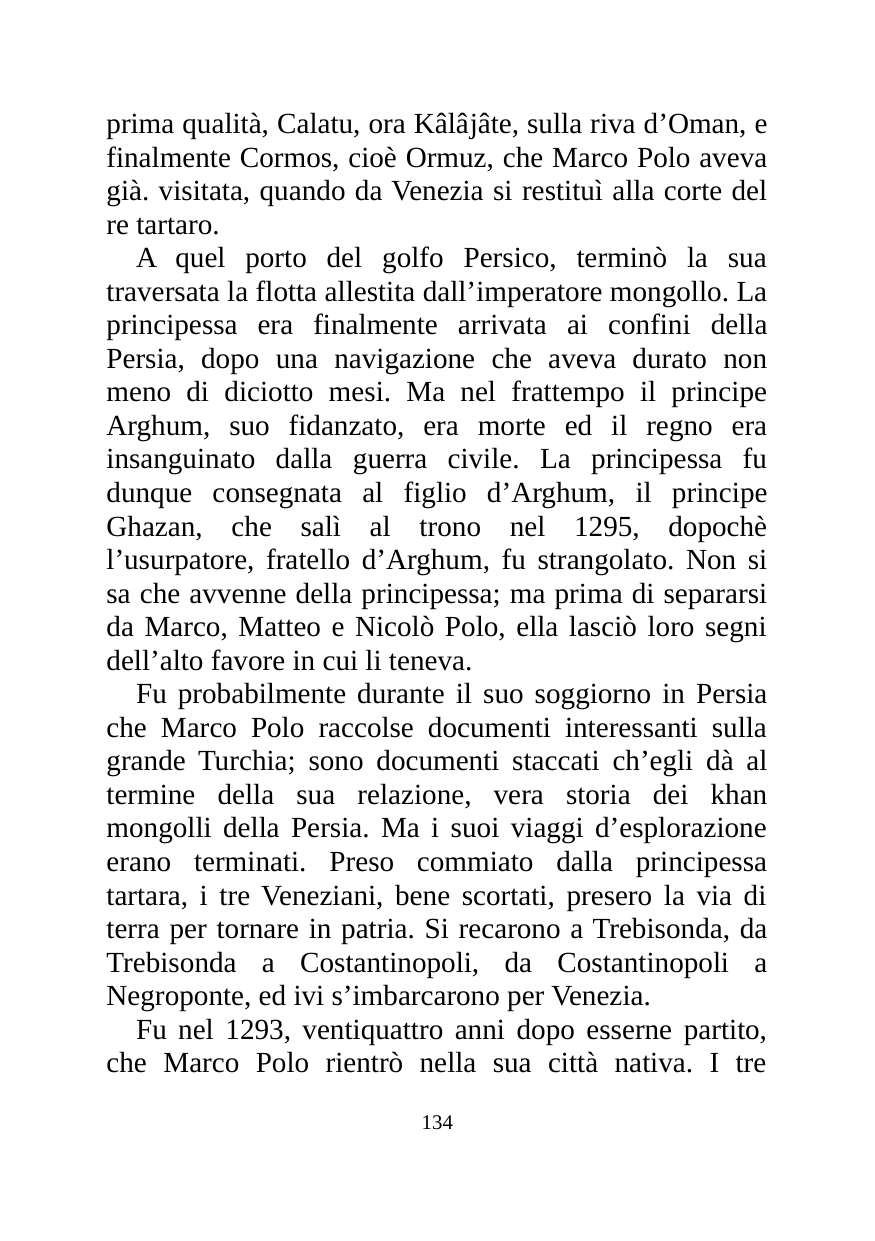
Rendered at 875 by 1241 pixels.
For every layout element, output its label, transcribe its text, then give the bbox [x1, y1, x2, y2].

text A quel porto del golfo Persico, terminò la sua traversata la flotta allestita dall’imperatore mongollo. La principessa era finalmente arrivata ai confini della Persia, dopo una navigazione che aveva durato non meno di diciotto mesi. Ma nel frattempo il principe Arghum, suo fidanzato, era morte ed il regno era insanguinato dalla guerra civile. La principessa fu dunque consegnata al figlio d’Arghum, il principe Ghazan, che salì al trono nel 1295, dopochè l’usurpatore, fratello d’Arghum, fu strangolato. Non si sa che avvenne della principessa; ma prima di separarsi da Marco, Matteo e Nicolò Polo, ella lasciò loro segni dell’alto favore in cui li teneva. [106, 240, 768, 676]
text Fu nel 1293, ventiquattro anni dopo esserne partito, che Marco Polo rientrò nella sua città nativa. I tre [106, 1012, 768, 1079]
text Fu probabilmente durante il suo soggiorno in Persia che Marco Polo raccolse documenti interessanti sulla grande Turchia; sono documenti staccati ch’egli dà al termine della sua relazione, vera storia dei khan mongolli della Persia. Ma i suoi viaggi d’esplorazione erano terminati. Preso commiato dalla principessa tartara, i tre Veneziani, bene scortati, presero la via di terra per tornare in patria. Si recarono a Trebisonda, da Trebisonda a Costantinopoli, da Costantinopoli a Negroponte, ed ivi s’imbarcarono per Venezia. [106, 676, 768, 1012]
text prima qualità, Calatu, ora Kâlâjâte, sulla riva d’Oman, e finalmente Cormos, cioè Ormuz, che Marco Polo aveva già. visitata, quando da Venezia si restituì alla corte del re tartaro. [106, 106, 768, 240]
